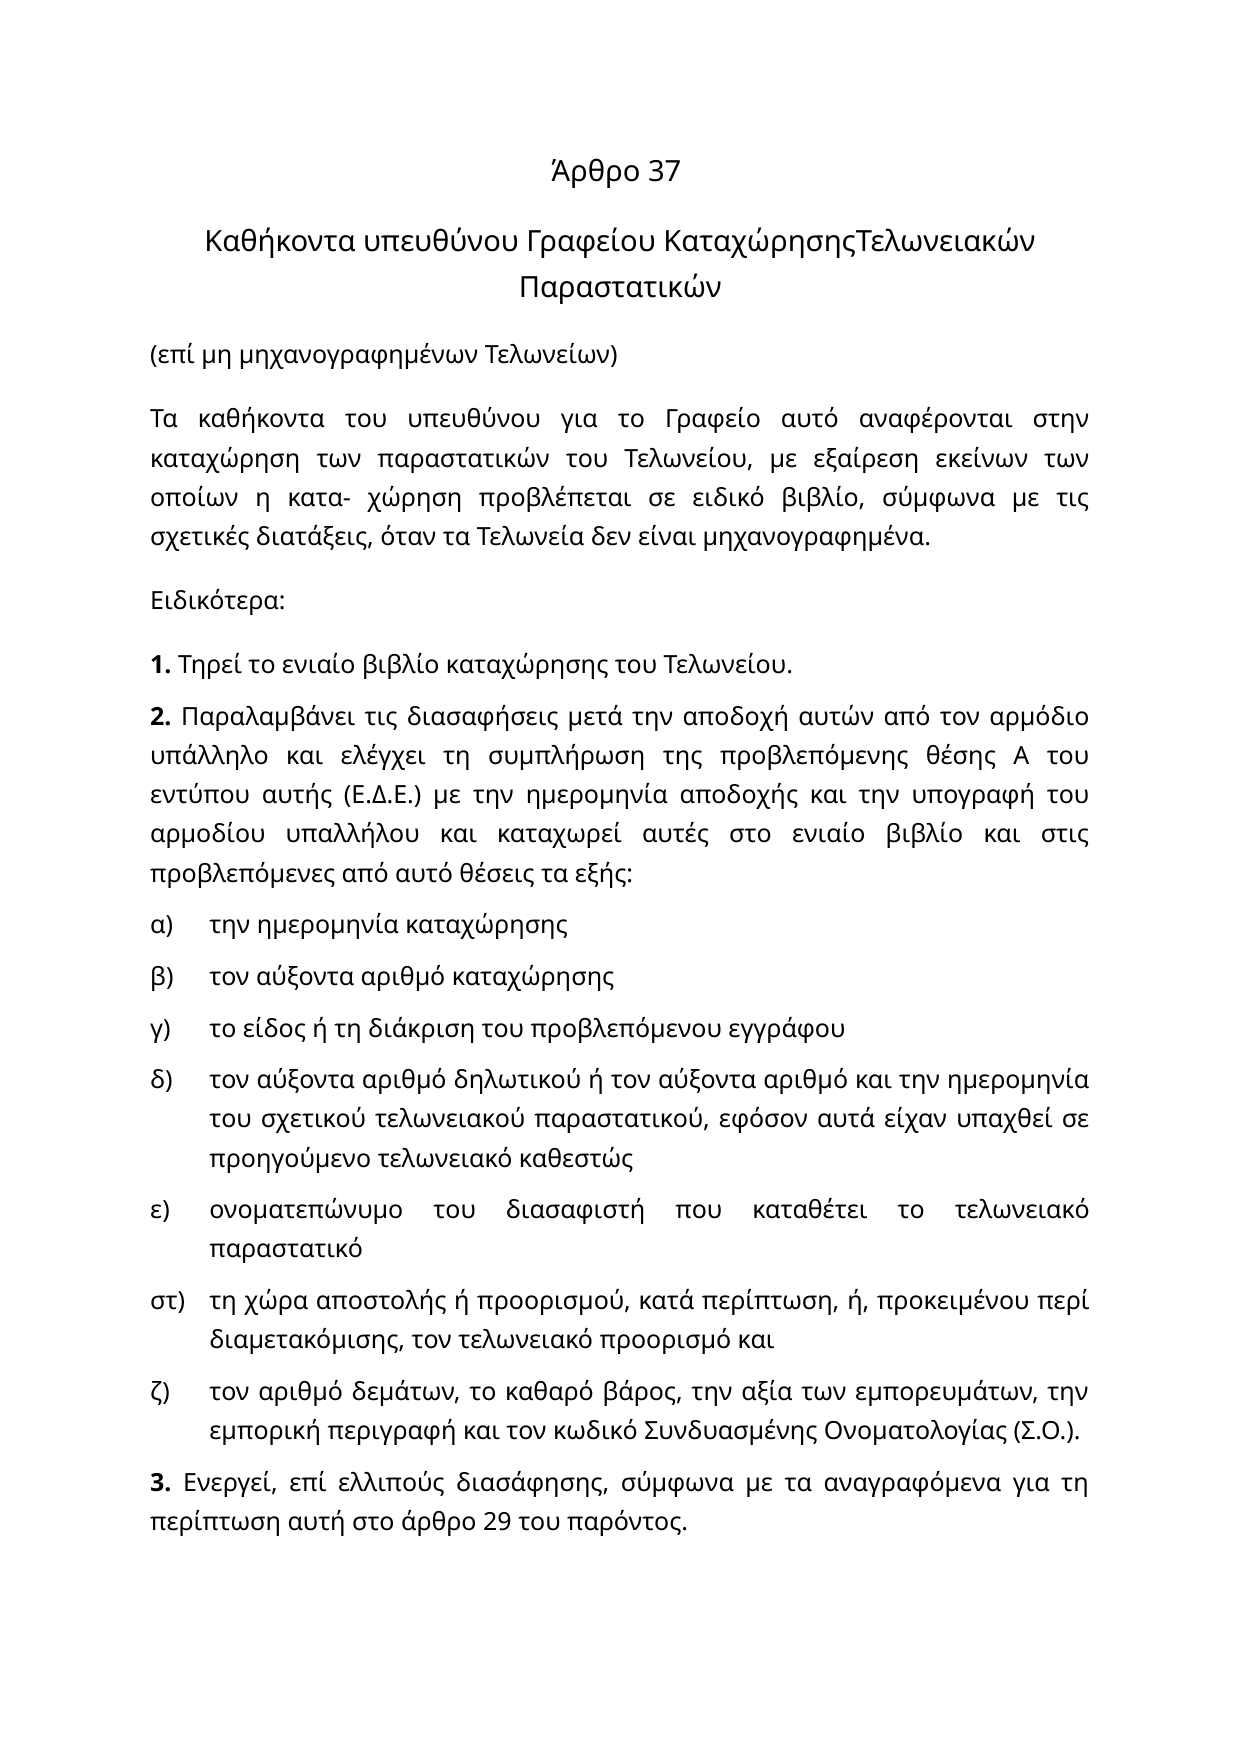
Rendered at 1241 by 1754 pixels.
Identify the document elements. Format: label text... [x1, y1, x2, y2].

text 2. Παραλαμβάνει τις διασαφήσεις μετά την αποδοχή αυτών από τον αρμόδιο υπάλληλο και ελέγχει τη συμπλήρωση της προβλεπόμενης θέσης Α του εντύπου αυτής (Ε.Δ.Ε.) με την ημερομηνία αποδοχής και την υπογραφή του αρμοδίου υπαλλήλου και καταχωρεί αυτές στο ενιαίο βιβλίο και στις προβλεπόμενες από αυτό θέσεις τα εξής: [150, 698, 1090, 889]
subtitle Καθήκοντα υπευθύνου Γραφείου ΚαταχώρησηςΤελωνειακών Παραστατικών [150, 221, 1090, 306]
list γ) το είδος ή τη διάκριση του προβλεπόμενου εγγράφου [150, 1010, 1090, 1044]
list ζ) τον αριθμό δεμάτων, το καθαρό βάρος, την αξία των εμπορευμάτων, την εμπορική περιγραφή και τον κωδικό Συνδυασμένης Ονοματολογίας (Σ.Ο.). [150, 1373, 1090, 1447]
list δ) τον αύξοντα αριθμό δηλωτικού ή τον αύξοντα αριθμό και την ημερομηνία του σχετικού τελωνειακού παραστατικού, εφόσον αυτά είχαν υπαχθεί σε προηγούμενο τελωνειακό καθεστώς [150, 1062, 1090, 1174]
text Ειδικότερα: [150, 583, 1090, 617]
text 1. Τηρεί το ενιαίο βιβλίο καταχώρησης του Τελωνείου. [150, 647, 1090, 681]
list β) τον αύξοντα αριθμό καταχώρησης [150, 958, 1090, 993]
list ε) ονοματεπώνυμο του διασαφιστή που καταθέτει το τελωνειακό παραστατικό [150, 1192, 1090, 1265]
list α) την ημερομηνία καταχώρησης [150, 907, 1090, 941]
text Τα καθήκοντα του υπευθύνου για το Γραφείο αυτό αναφέρονται στην καταχώρηση των παραστατικών του Τελωνείου, με εξαίρεση εκείνων των οποίων η κατα- χώρηση προβλέπεται σε ειδικό βιβλίο, σύμφωνα με τις σχετικές διατάξεις, όταν τα Τελωνεία δεν είναι μηχανογραφημένα. [150, 401, 1090, 553]
subtitle Άρθρο 37 [150, 150, 1090, 190]
text (επί μη μηχανογραφημένων Τελωνείων) [150, 337, 1090, 371]
text 3. Ενεργεί, επί ελλιπούς διασάφησης, σύμφωνα με τα αναγραφόμενα για τη περίπτωση αυτή στο άρθρο 29 του παρόντος. [150, 1464, 1090, 1538]
list στ) τη χώρα αποστολής ή προορισμού, κατά περίπτωση, ή, προκειμένου περί διαμετακόμισης, τον τελωνειακό προορισμό και [150, 1283, 1090, 1356]
